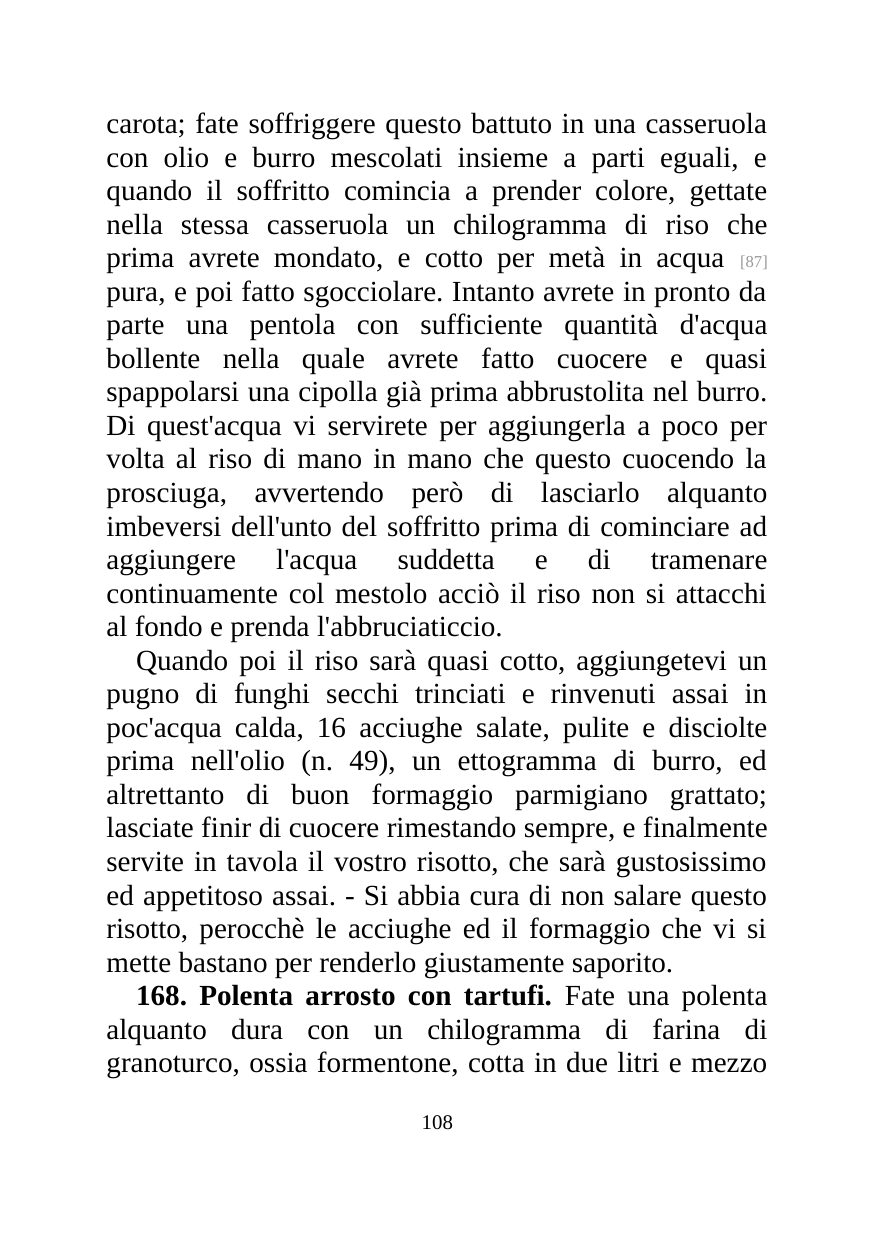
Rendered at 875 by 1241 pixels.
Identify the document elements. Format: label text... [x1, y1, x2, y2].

text 168. Polenta arrosto con tartufi. Fate una polenta alquanto dura con un chilogramma di farina di granoturco, ossia formentone, cotta in due litri e mezzo [106, 978, 768, 1079]
text carota; fate soffriggere questo battuto in una casseruola con olio e burro mescolati insieme a parti eguali, e quando il soffritto comincia a prender colore, gettate nella stessa casseruola un chilogramma di riso che prima avrete mondato, e cotto per metà in acqua [87] pura, e poi fatto sgocciolare. Intanto avrete in pronto da parte una pentola con sufficiente quantità d'acqua bollente nella quale avrete fatto cuocere e quasi spappolarsi una cipolla già prima abbrustolita nel burro. Di quest'acqua vi servirete per aggiungerla a poco per volta al riso di mano in mano che questo cuocendo la prosciuga, avvertendo però di lasciarlo alquanto imbeversi dell'unto del soffritto prima di cominciare ad aggiungere l'acqua suddetta e di tramenare continuamente col mestolo acciò il riso non si attacchi al fondo e prenda l'abbruciaticcio. [106, 106, 768, 643]
text Quando poi il riso sarà quasi cotto, aggiungetevi un pugno di funghi secchi trinciati e rinvenuti assai in poc'acqua calda, 16 acciughe salate, pulite e disciolte prima nell'olio (n. 49), un ettogramma di burro, ed altrettanto di buon formaggio parmigiano grattato; lasciate finir di cuocere rimestando sempre, e finalmente servite in tavola il vostro risotto, che sarà gustosissimo ed appetitoso assai. - Si abbia cura di non salare questo risotto, perocchè le acciughe ed il formaggio che vi si mette bastano per renderlo giustamente saporito. [106, 643, 768, 978]
